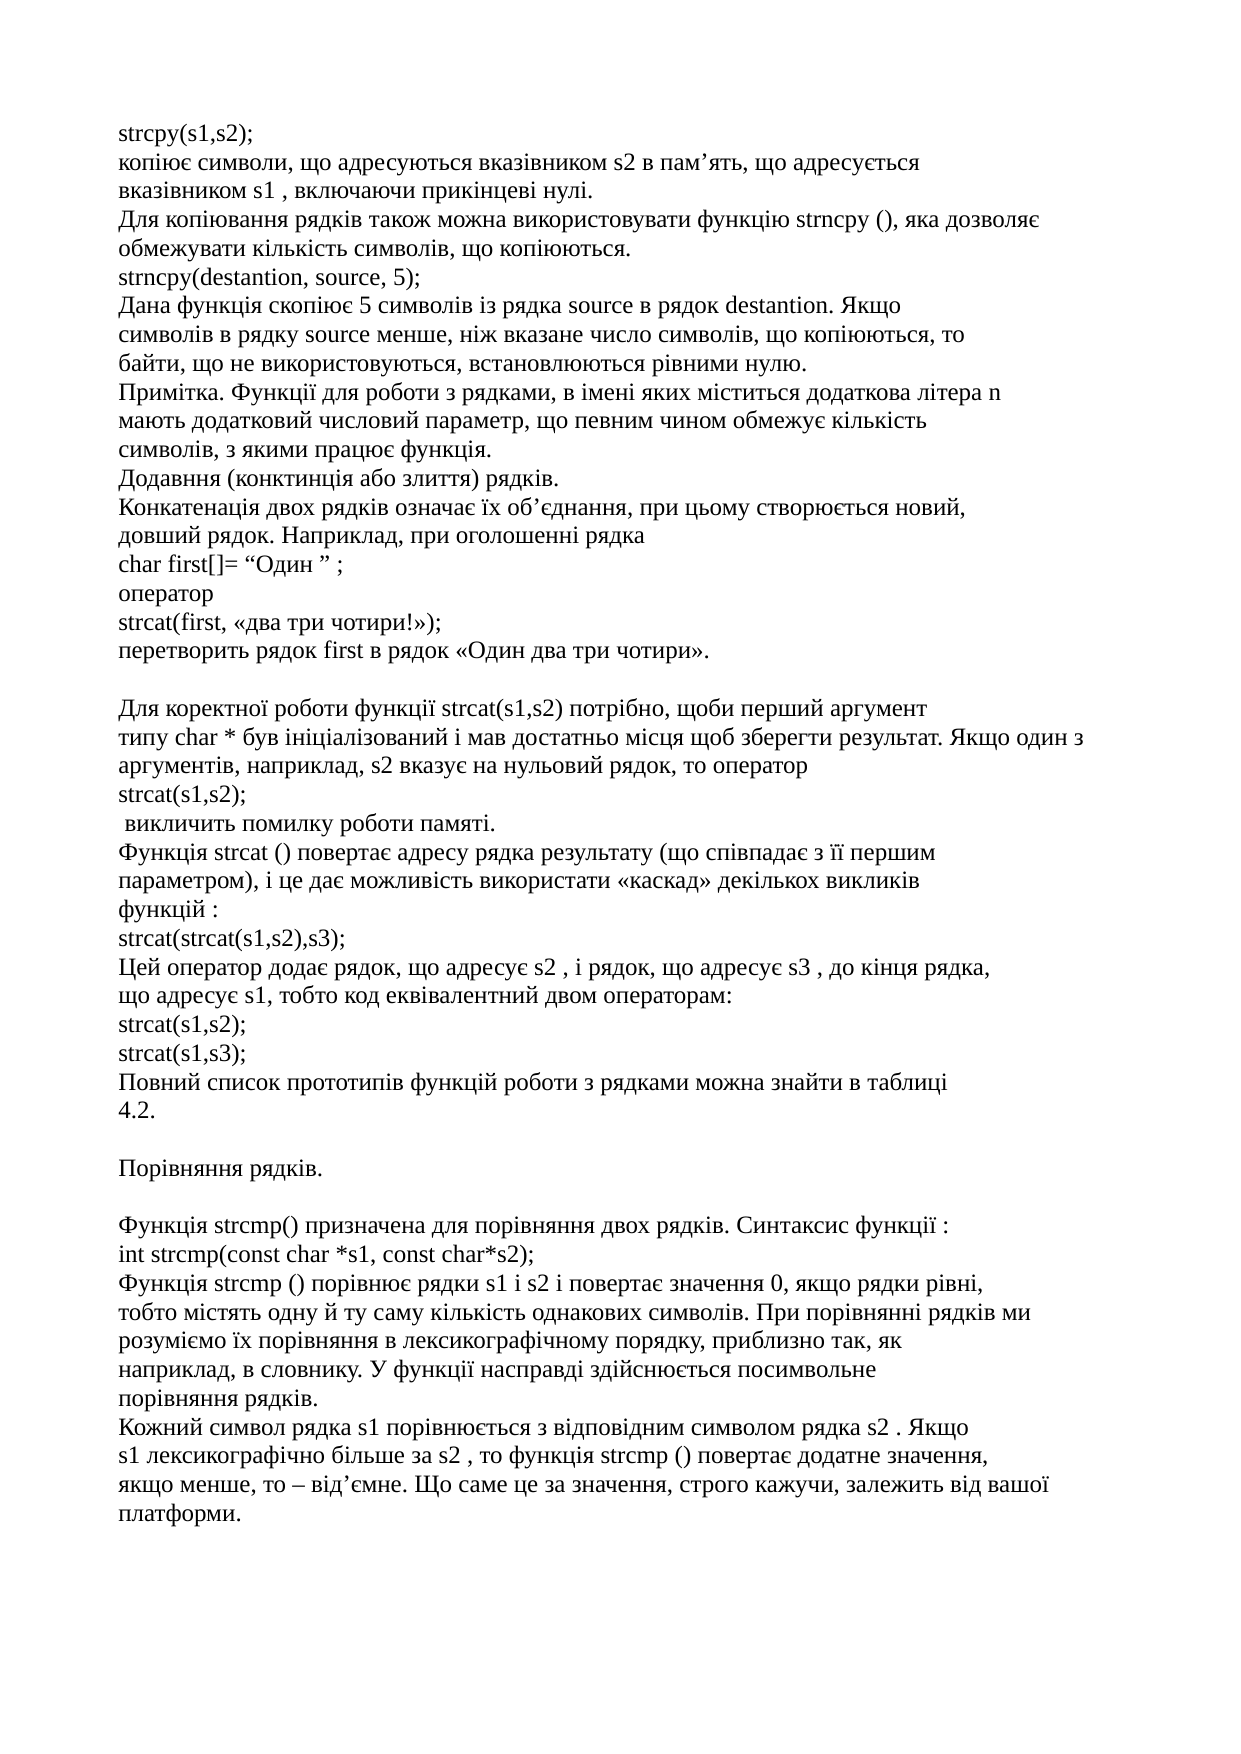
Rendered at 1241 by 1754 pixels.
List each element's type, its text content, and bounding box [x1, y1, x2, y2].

text що адресує s1, тобто код еквівалентний двом операторам: [118, 981, 1122, 1009]
text Додавння (конктинція або злиття) рядків. [118, 463, 1122, 492]
text обмежувати кількість символів, що копіюються. [118, 233, 1122, 262]
text Порівняння рядків. [118, 1153, 1122, 1182]
text Повний список прототипів функцій роботи з рядками можна знайти в таблиці [118, 1067, 1122, 1096]
text символів, з якими працює функція. [118, 434, 1122, 463]
text strcpy(s1,s2); [118, 118, 1122, 147]
text Функція strcmp () порівнює рядки s1 і s2 і повертає значення 0, якщо рядки рівні, [118, 1268, 1122, 1297]
text наприклад, в словнику. У функції насправді здійснюється посимвольне [118, 1354, 1122, 1383]
text якщо менше, то – від’ємне. Що саме це за значення, строго кажучи, залежить від вашої платформи. [118, 1469, 1122, 1527]
text тобто містять одну й ту саму кількість однакових символів. При порівнянні рядків ми [118, 1297, 1122, 1326]
text копіює символи, що адресуються вказівником s2 в пам’ять, що адресується [118, 147, 1122, 176]
text strcat(strcat(s1,s2),s3); [118, 923, 1122, 952]
text strncpy(destantion, source, 5); [118, 262, 1122, 291]
text довший рядок. Наприклад, при оголошенні рядка [118, 521, 1122, 549]
text оператор [118, 578, 1122, 607]
text параметром), і це дає можливість використати «каскад» декількох викликів [118, 866, 1122, 894]
text викличить помилку роботи памяті. [118, 808, 1122, 837]
text порівняння рядків. [118, 1383, 1122, 1412]
text розуміємо їх порівняння в лексикографічному порядку, приблизно так, як [118, 1326, 1122, 1354]
text strcat(s1,s3); [118, 1038, 1122, 1067]
text Функція strcmp() призначена для порівняння двох рядків. Синтаксис функції : [118, 1211, 1122, 1239]
text мають додатковий числовий параметр, що певним чином обмежує кількість [118, 406, 1122, 434]
text strcat(first, «два три чотири!»); [118, 607, 1122, 636]
text Для копіювання рядків також можна використовувати функцію strncpy (), яка дозволяє [118, 204, 1122, 233]
text strcat(s1,s2); [118, 1009, 1122, 1038]
text функцій : [118, 894, 1122, 923]
text типу char * був ініціалізований і мав достатньо місця щоб зберегти результат. Якщо один з аргументів, наприклад, s2 вказує на нульовий рядок, то оператор [118, 722, 1122, 779]
text 4.2. [118, 1096, 1122, 1124]
text Для коректної роботи функції strcat(s1,s2) потрібно, щоби перший аргумент [118, 693, 1122, 722]
text символів в рядку source менше, ніж вказане число символів, що копіюються, то [118, 319, 1122, 348]
text Дана функція скопіює 5 символів із рядка source в рядок destantion. Якщо [118, 291, 1122, 319]
text char first[]= “Один ” ; [118, 549, 1122, 578]
text Кожний символ рядка s1 порівнюється з відповідним символом рядка s2 . Якщо [118, 1412, 1122, 1441]
text байти, що не використовуються, встановлюються рівними нулю. [118, 348, 1122, 377]
text Цей оператор додає рядок, що адресує s2 , і рядок, що адресує s3 , до кінця рядка, [118, 952, 1122, 981]
text Примітка. Функції для роботи з рядками, в імені яких міститься додаткова літера n [118, 377, 1122, 406]
text int strcmp(const char *s1, const char*s2); [118, 1239, 1122, 1268]
text strcat(s1,s2); [118, 779, 1122, 808]
text перетворить рядок first в рядок «Один два три чотири». [118, 636, 1122, 664]
text Функція strcat () повертає адресу рядка результату (що співпадає з її першим [118, 837, 1122, 866]
text s1 лексикографічно більше за s2 , то функція strcmp () повертає додатне значення, [118, 1441, 1122, 1469]
text Конкатенація двох рядків означає їх об’єднання, при цьому створюється новий, [118, 492, 1122, 521]
text вказівником s1 , включаючи прикінцеві нулі. [118, 176, 1122, 204]
